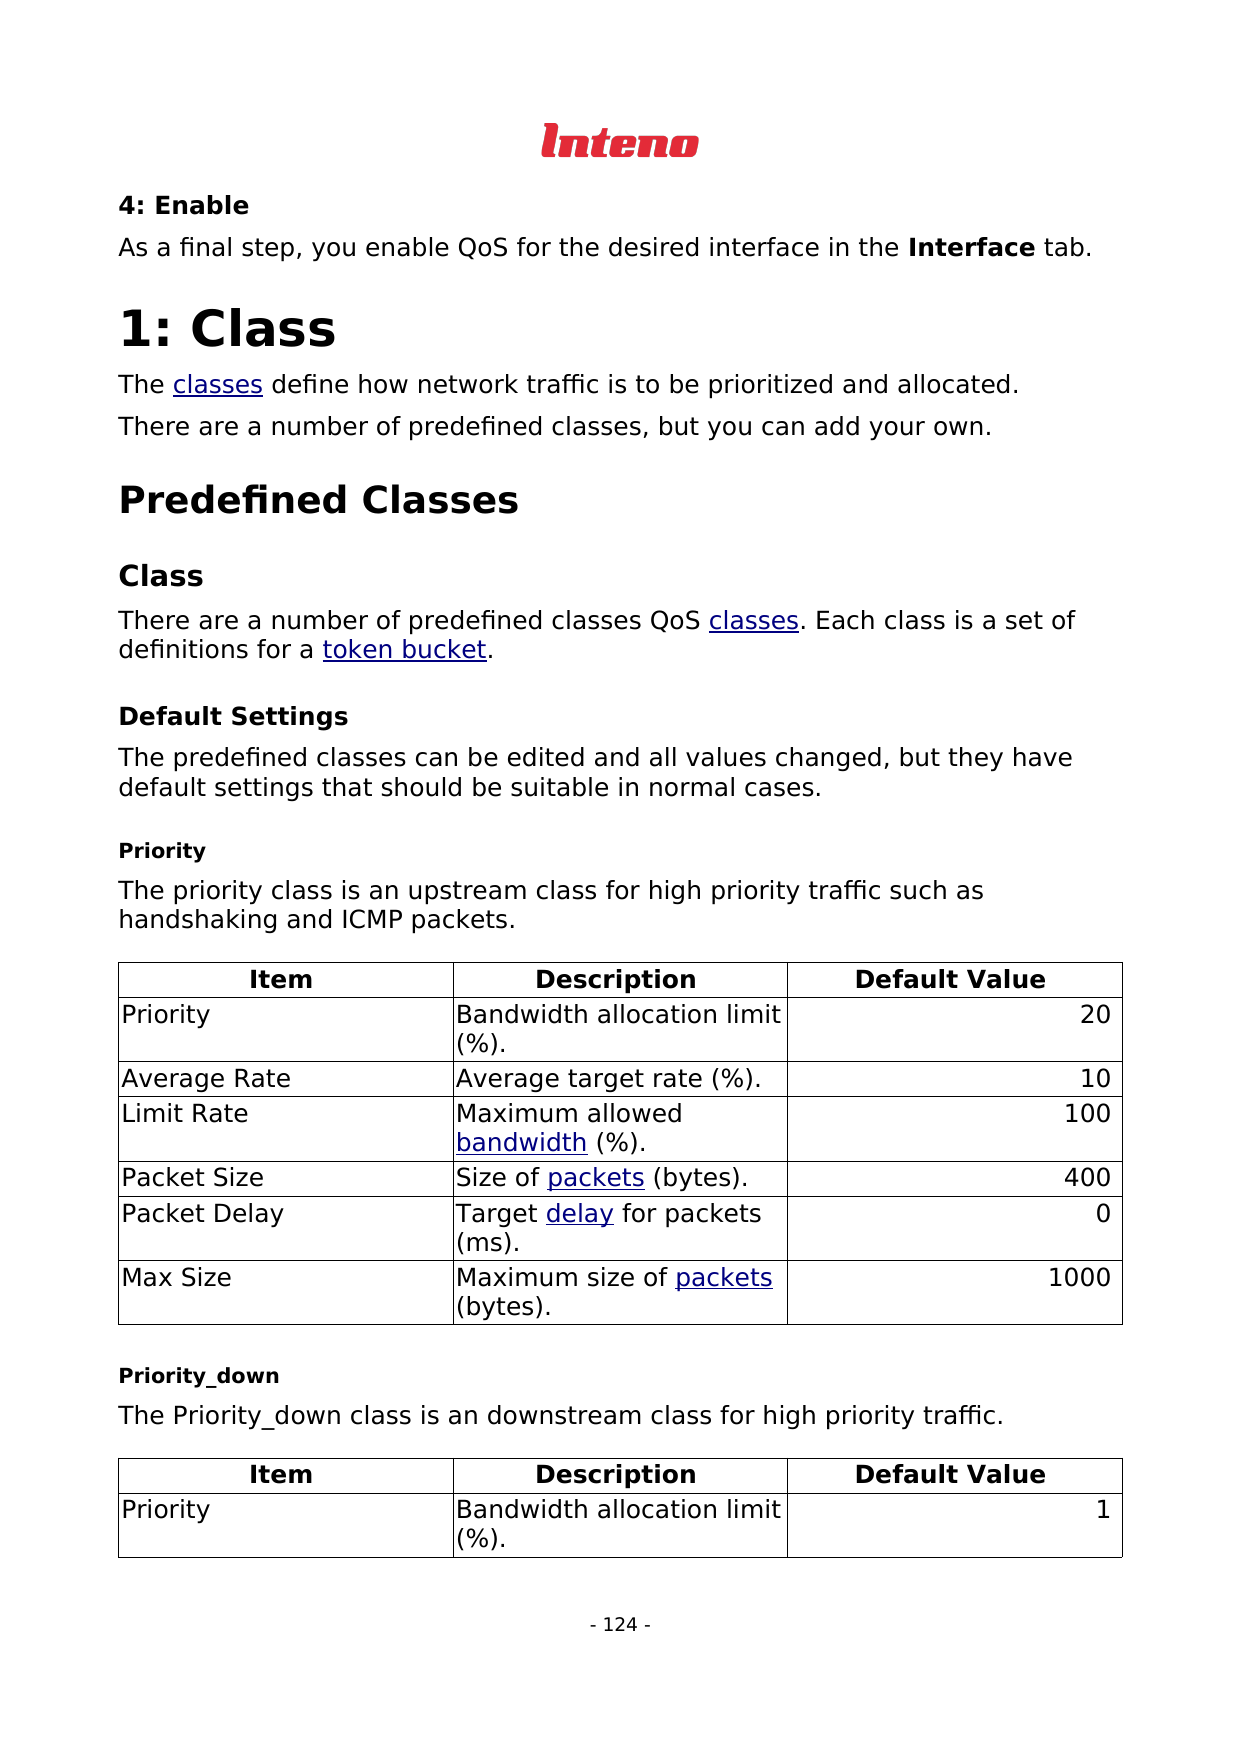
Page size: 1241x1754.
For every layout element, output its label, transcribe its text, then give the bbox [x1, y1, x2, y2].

table_cell Bandwidth allocation limit (%). [454, 1494, 787, 1557]
subtitle 1: Class [118, 299, 1122, 358]
table_header Description [454, 1459, 787, 1492]
subtitle Priority_down [118, 1364, 1122, 1388]
text The classes define how network traffic is to be prioritized and allocated. [118, 370, 1122, 399]
table_cell 1000 [788, 1261, 1122, 1324]
table_cell Maximum allowed bandwidth (%). [454, 1097, 787, 1161]
table_cell Max Size [119, 1261, 453, 1324]
subtitle Priority [118, 839, 1122, 864]
table_cell 0 [788, 1197, 1122, 1260]
table_cell 100 [788, 1097, 1122, 1161]
table_cell Maximum size of packets (bytes). [454, 1261, 787, 1324]
table_cell 10 [788, 1062, 1122, 1096]
text The priority class is an upstream class for high priority traffic such as handshaking and ICMP packets. [118, 876, 1122, 934]
table_cell Limit Rate [119, 1097, 453, 1161]
picture [531, 118, 709, 162]
table_cell Size of packets (bytes). [454, 1162, 787, 1196]
table_cell 1 [788, 1494, 1122, 1557]
table_cell Target delay for packets (ms). [454, 1197, 787, 1260]
table_header Default Value [788, 963, 1122, 997]
table_cell Bandwidth allocation limit (%). [454, 998, 787, 1061]
table_cell Priority [119, 998, 453, 1061]
table_cell Packet Delay [119, 1197, 453, 1260]
text The Priority_down class is an downstream class for high priority traffic. [118, 1401, 1122, 1430]
table_cell Priority [119, 1494, 453, 1557]
text As a final step, you enable QoS for the desired interface in the Interface tab. [118, 233, 1122, 262]
table_cell Average target rate (%). [454, 1062, 787, 1096]
table_header Item [119, 963, 453, 997]
table_header Item [119, 1459, 453, 1492]
table_cell 400 [788, 1162, 1122, 1196]
text There are a number of predefined classes, but you can add your own. [118, 412, 1122, 441]
subtitle Predefined Classes [118, 478, 1122, 522]
table_header Default Value [788, 1459, 1122, 1492]
text The predefined classes can be edited and all values changed, but they have default settings that should be suitable in normal cases. [118, 744, 1122, 802]
table_header Description [454, 963, 787, 997]
table_cell 20 [788, 998, 1122, 1061]
subtitle 4: Enable [118, 191, 1122, 220]
text There are a number of predefined classes QoS classes. Each class is a set of definitions for a token bucket. [118, 606, 1122, 664]
table_cell Packet Size [119, 1162, 453, 1196]
subtitle Default Settings [118, 702, 1122, 731]
table_cell Average Rate [119, 1062, 453, 1096]
subtitle Class [118, 560, 1122, 594]
